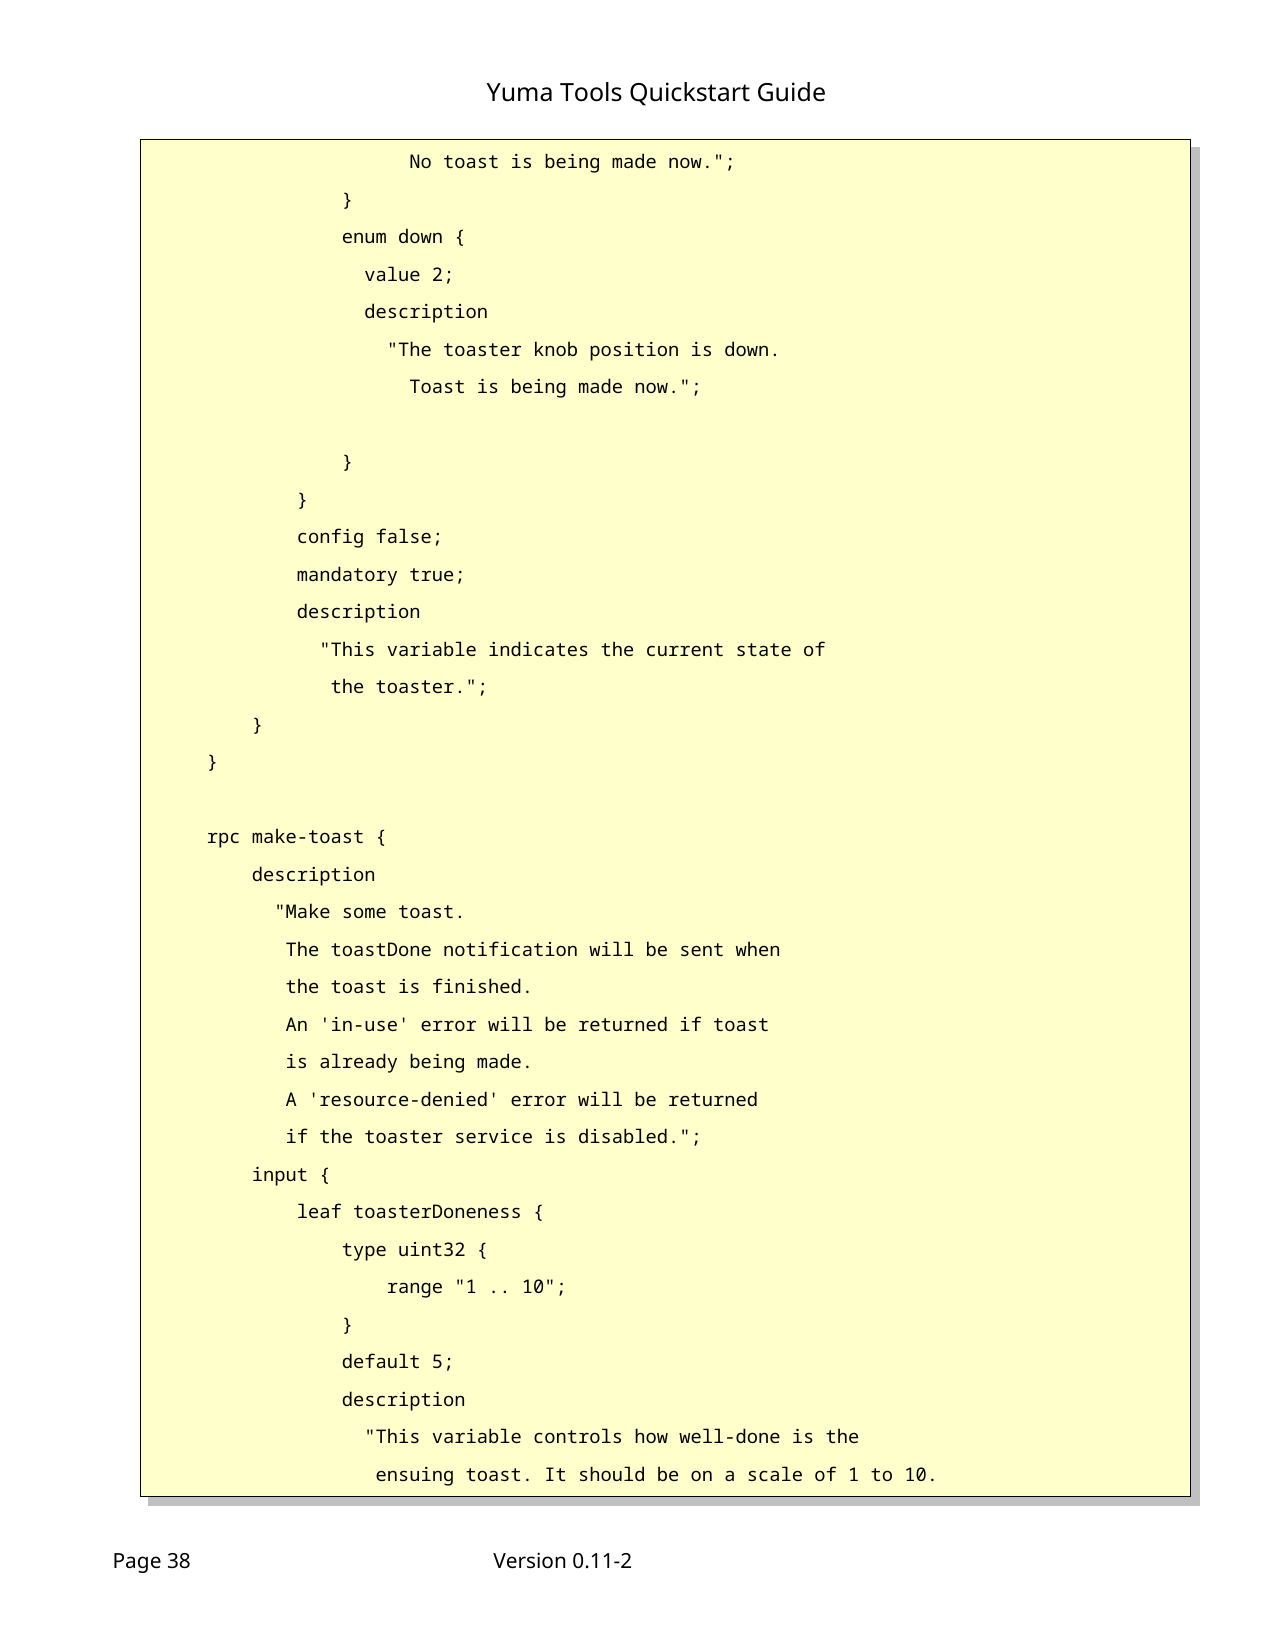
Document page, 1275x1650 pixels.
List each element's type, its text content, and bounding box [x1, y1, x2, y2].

text description [141, 288, 1190, 324]
text description [141, 588, 1190, 624]
text if the toaster service is disabled."; [141, 1113, 1190, 1149]
text enum down { [141, 213, 1190, 249]
text ensuing toast. It should be on a scale of 1 to 10. [141, 1451, 1190, 1496]
text value 2; [141, 251, 1190, 287]
text mandatory true; [141, 551, 1190, 587]
text range "1 .. 10"; [141, 1263, 1190, 1299]
text is already being made. [141, 1038, 1190, 1074]
text } [141, 738, 1190, 774]
text Toast is being made now."; [141, 363, 1190, 399]
text "This variable indicates the current state of [141, 626, 1190, 662]
text } [141, 438, 1190, 474]
text } [141, 176, 1190, 212]
text type uint32 { [141, 1226, 1190, 1262]
text leaf toasterDoneness { [141, 1188, 1190, 1224]
text The toastDone notification will be sent when [141, 926, 1190, 962]
text input { [141, 1151, 1190, 1187]
text A 'resource-denied' error will be returned [141, 1076, 1190, 1112]
text } [141, 701, 1190, 737]
text } [141, 476, 1190, 512]
text "The toaster knob position is down. [141, 326, 1190, 362]
text } [141, 1301, 1190, 1337]
text No toast is being made now."; [141, 140, 1190, 174]
text config false; [141, 513, 1190, 549]
text rpc make-toast { [141, 813, 1190, 849]
text "This variable controls how well-done is the [141, 1413, 1190, 1449]
text default 5; [141, 1338, 1190, 1374]
text description [141, 851, 1190, 887]
text An 'in-use' error will be returned if toast [141, 1001, 1190, 1037]
text the toaster."; [141, 663, 1190, 699]
text "Make some toast. [141, 888, 1190, 924]
text description [141, 1376, 1190, 1412]
text the toast is finished. [141, 963, 1190, 999]
